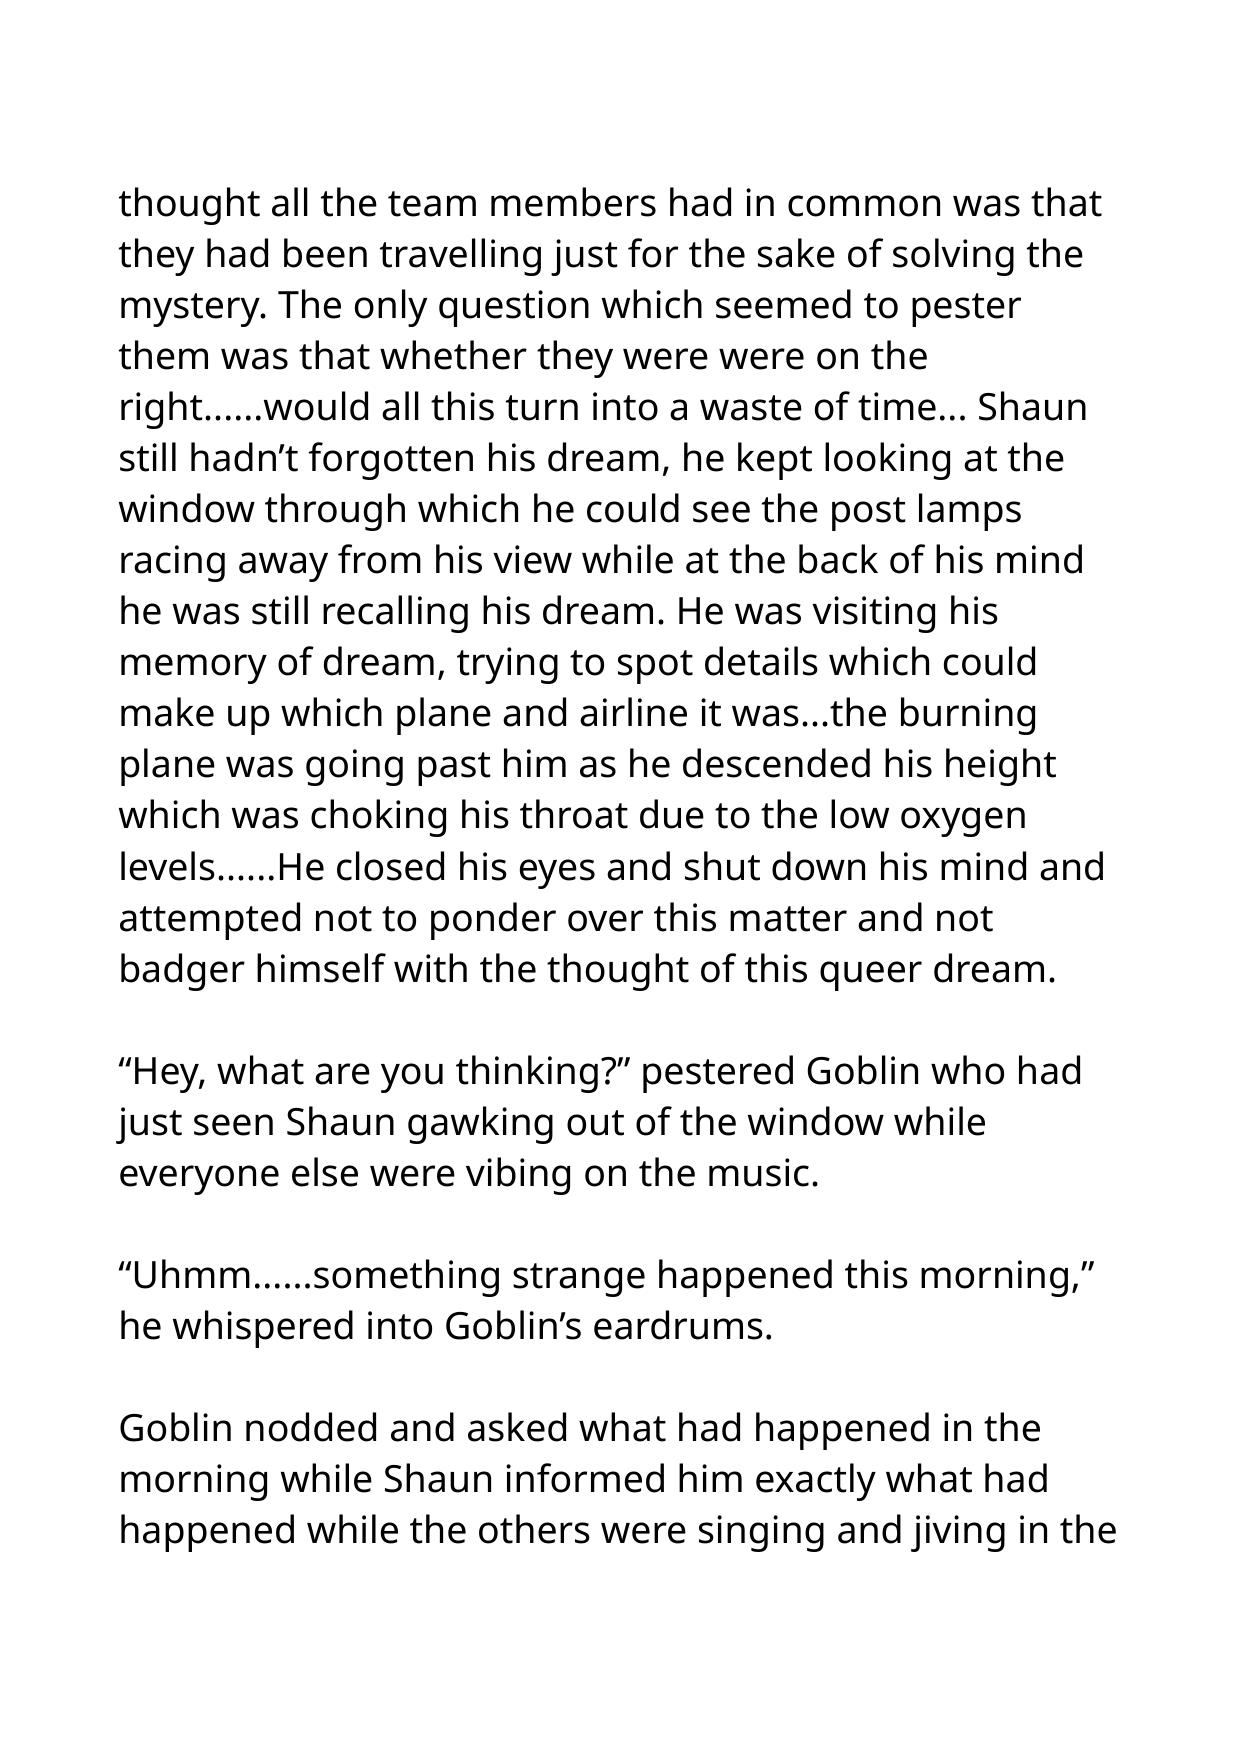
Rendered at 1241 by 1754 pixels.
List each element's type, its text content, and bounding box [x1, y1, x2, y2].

text thought all the team members had in common was that they had been travelling just for the sake of solving the mystery. The only question which seemed to pester them was that whether they were were on the right......would all this turn into a waste of time... Shaun still hadn’t forgotten his dream, he kept looking at the window through which he could see the post lamps racing away from his view while at the back of his mind he was still recalling his dream. He was visiting his memory of dream, trying to spot details which could make up which plane and airline it was...the burning plane was going past him as he descended his height which was choking his throat due to the low oxygen levels......He closed his eyes and shut down his mind and attempted not to ponder over this matter and not badger himself with the thought of this queer dream. [118, 176, 1122, 993]
text Goblin nodded and asked what had happened in the morning while Shaun informed him exactly what had happened while the others were singing and jiving in the [118, 1401, 1122, 1554]
text “Hey, what are you thinking?” pestered Goblin who had just seen Shaun gawking out of the window while everyone else were vibing on the music. [118, 1044, 1122, 1197]
text “Uhmm......something strange happened this morning,” he whispered into Goblin’s eardrums. [118, 1248, 1122, 1350]
